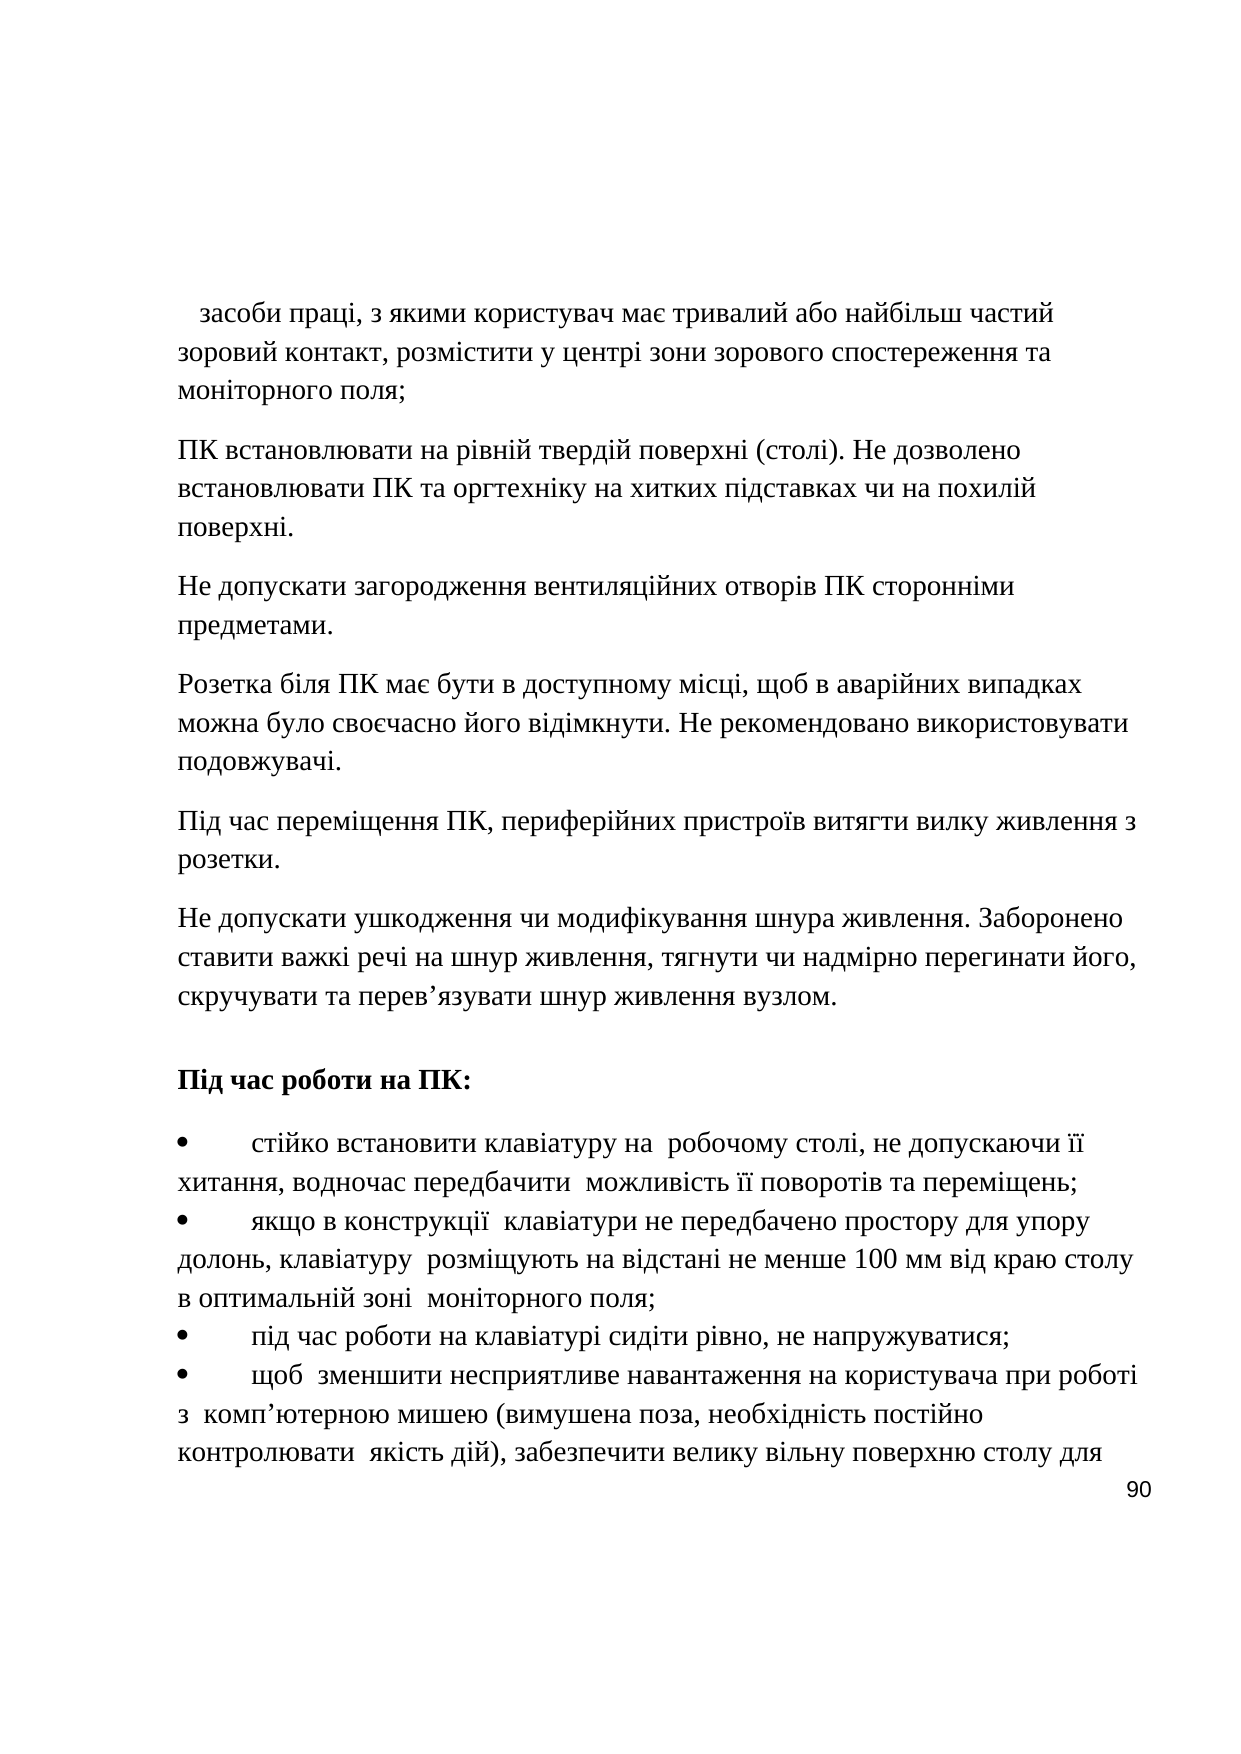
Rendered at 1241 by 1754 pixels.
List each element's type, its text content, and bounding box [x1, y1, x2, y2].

list щоб зменшити несприятливе навантаження на користувача при роботі з комп’ютерною мишею (вимушена поза, необхідність постійно контролювати якість дій), забезпечити велику вільну поверхню столу для [177, 1357, 1152, 1468]
list під час роботи на клавіатурі сидіти рівно, не напружуватися; [177, 1318, 1152, 1352]
text Під час переміщення ПК, периферійних пристроїв витягти вилку живлення з розетки. [177, 803, 1152, 875]
text Під час роботи на ПК: [177, 1062, 1152, 1096]
text Розетка біля ПК має бути в доступному місці, щоб в аварійних випадках можна було своєчасно його відімкнути. Не рекомендовано використовувати подовжувачі. [177, 666, 1152, 777]
text Не допускати ушкодження чи модифікування шнура живлення. Заборонено ставити важкі речі на шнур живлення, тягнути чи надмірно перегинати його, скручувати та перев’язувати шнур живлення вузлом. [177, 901, 1152, 1011]
text засоби праці, з якими користувач має тривалий або найбільш частий зоровий контакт, розмістити у центрі зони зорового спостереження та моніторного поля; [177, 295, 1152, 406]
text Не допускати загородження вентиляційних отворів ПК сторонніми предметами. [177, 568, 1152, 640]
list якщо в конструкції клавіатури не передбачено простору для упору долонь, клавіатуру розміщують на відстані не менше 100 мм від краю столу в оптимальній зоні моніторного поля; [177, 1203, 1152, 1313]
text ПК встановлювати на рівній твердій поверхні (столі). Не дозволено встановлювати ПК та оргтехніку на хитких підставках чи на похилій поверхні. [177, 432, 1152, 542]
list стійко встановити клавіатуру на робочому столі, не допускаючи її хитання, водночас передбачити можливість її поворотів та переміщень; [177, 1126, 1152, 1198]
